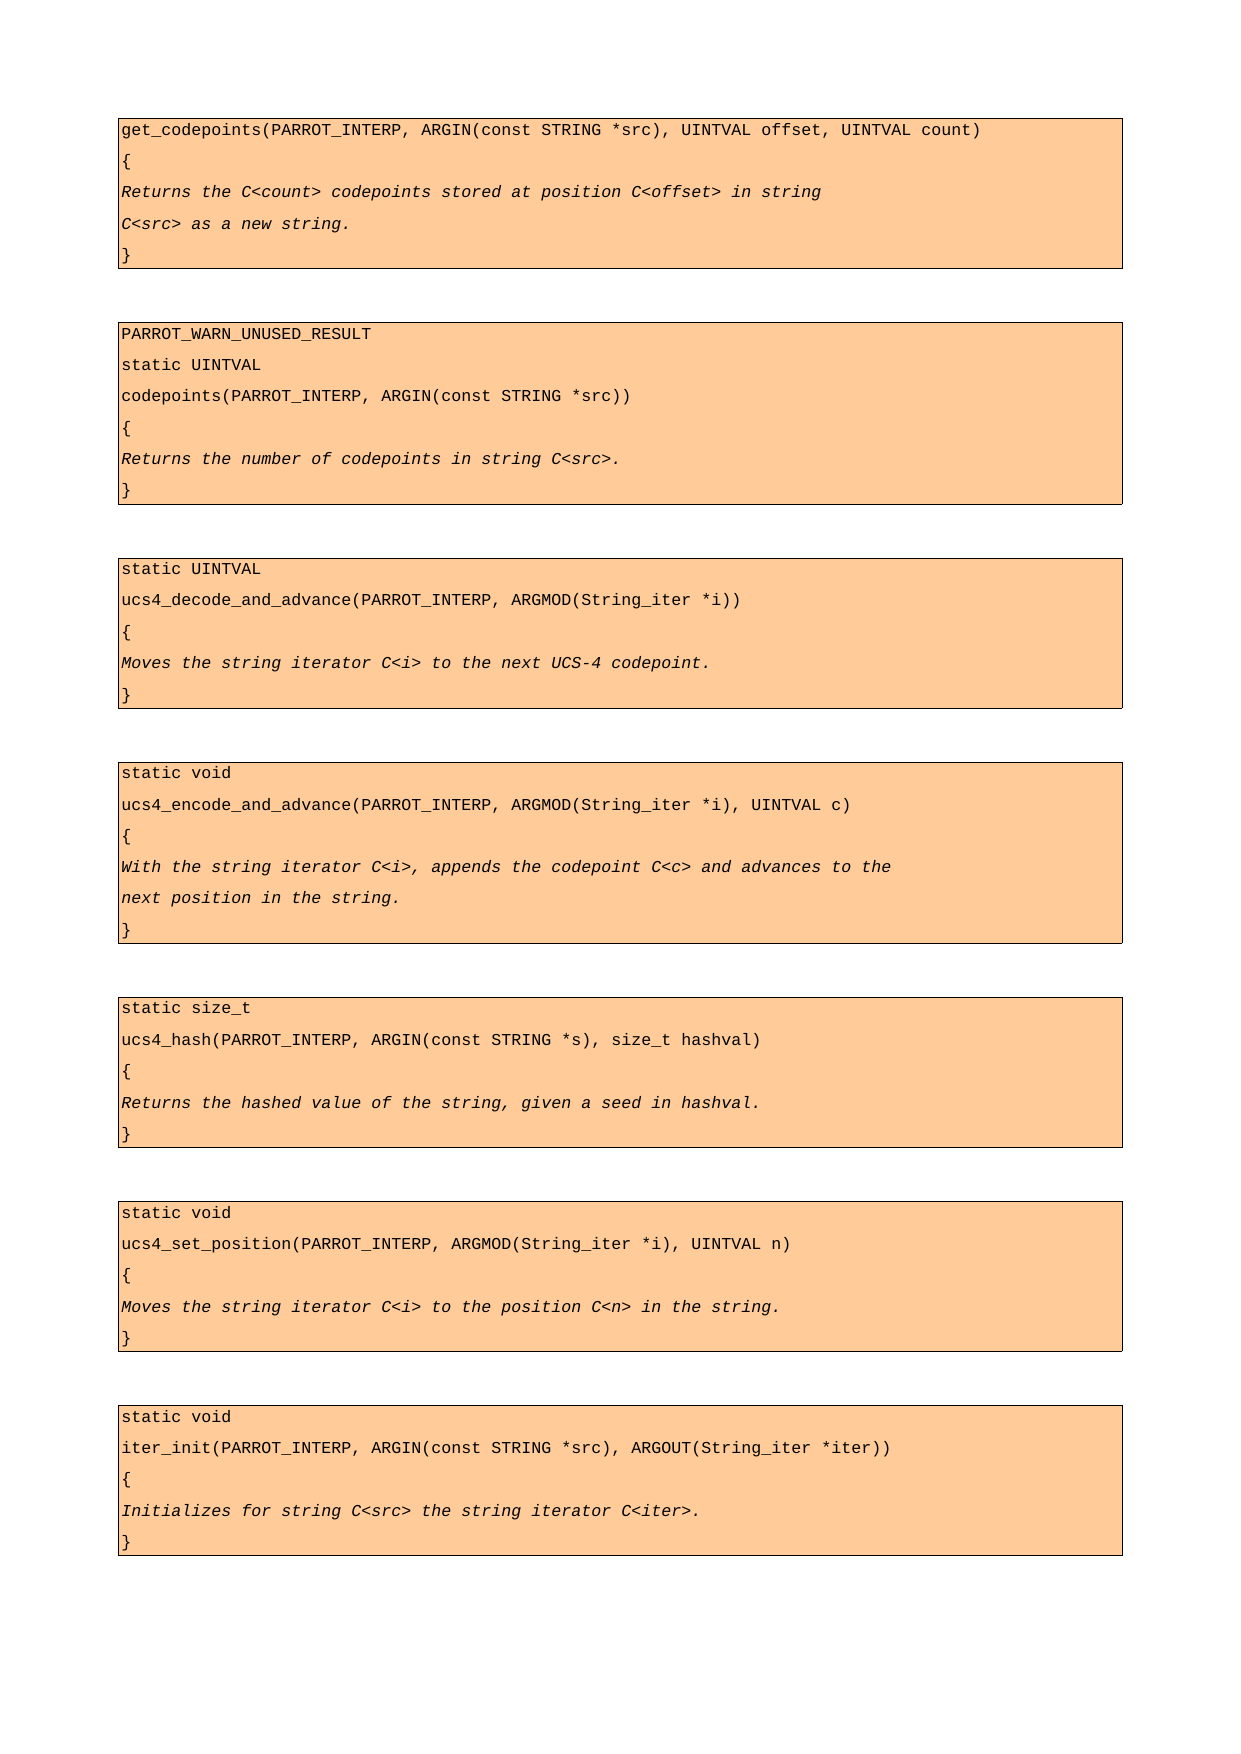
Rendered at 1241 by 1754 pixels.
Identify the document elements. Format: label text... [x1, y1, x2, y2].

text { [119, 824, 1122, 846]
text } [119, 479, 1122, 504]
text Moves the string iterator C<i> to the next UCS-4 codepoint. [119, 652, 1122, 673]
text { [119, 416, 1122, 438]
text Returns the number of codepoints in string C<src>. [119, 448, 1122, 469]
text Moves the string iterator C<i> to the position C<n> in the string. [119, 1295, 1122, 1317]
text { [119, 149, 1122, 171]
text Initializes for string C<src> the string iterator C<iter>. [119, 1499, 1122, 1521]
text } [119, 1531, 1122, 1555]
text C<src> as a new string. [119, 212, 1122, 234]
text static void [119, 1202, 1122, 1223]
text } [119, 1327, 1122, 1351]
text ucs4_hash(PARROT_INTERP, ARGIN(const STRING *s), size_t hashval) [119, 1028, 1122, 1050]
text } [119, 243, 1122, 268]
text iter_init(PARROT_INTERP, ARGIN(const STRING *src), ARGOUT(String_iter *iter)) [119, 1437, 1122, 1458]
text { [119, 1264, 1122, 1286]
text static void [119, 763, 1122, 783]
text ucs4_encode_and_advance(PARROT_INTERP, ARGMOD(String_iter *i), UINTVAL c) [119, 793, 1122, 815]
text } [119, 918, 1122, 943]
text PARROT_WARN_UNUSED_RESULT [119, 323, 1122, 344]
text next position in the string. [119, 887, 1122, 909]
text { [119, 1060, 1122, 1082]
text } [119, 1122, 1122, 1147]
text static void [119, 1406, 1122, 1427]
text get_codepoints(PARROT_INTERP, ARGIN(const STRING *src), UINTVAL offset, UINTVAL count) [119, 119, 1122, 140]
text codepoints(PARROT_INTERP, ARGIN(const STRING *src)) [119, 385, 1122, 407]
text Returns the hashed value of the string, given a seed in hashval. [119, 1091, 1122, 1113]
text ucs4_decode_and_advance(PARROT_INTERP, ARGMOD(String_iter *i)) [119, 589, 1122, 611]
text static size_t [119, 998, 1122, 1019]
text { [119, 1468, 1122, 1490]
text static UINTVAL [119, 559, 1122, 579]
text { [119, 620, 1122, 642]
text } [119, 683, 1122, 708]
text ucs4_set_position(PARROT_INTERP, ARGMOD(String_iter *i), UINTVAL n) [119, 1232, 1122, 1254]
text static UINTVAL [119, 353, 1122, 375]
text With the string iterator C<i>, appends the codepoint C<c> and advances to the [119, 856, 1122, 878]
text Returns the C<count> codepoints stored at position C<offset> in string [119, 181, 1122, 203]
